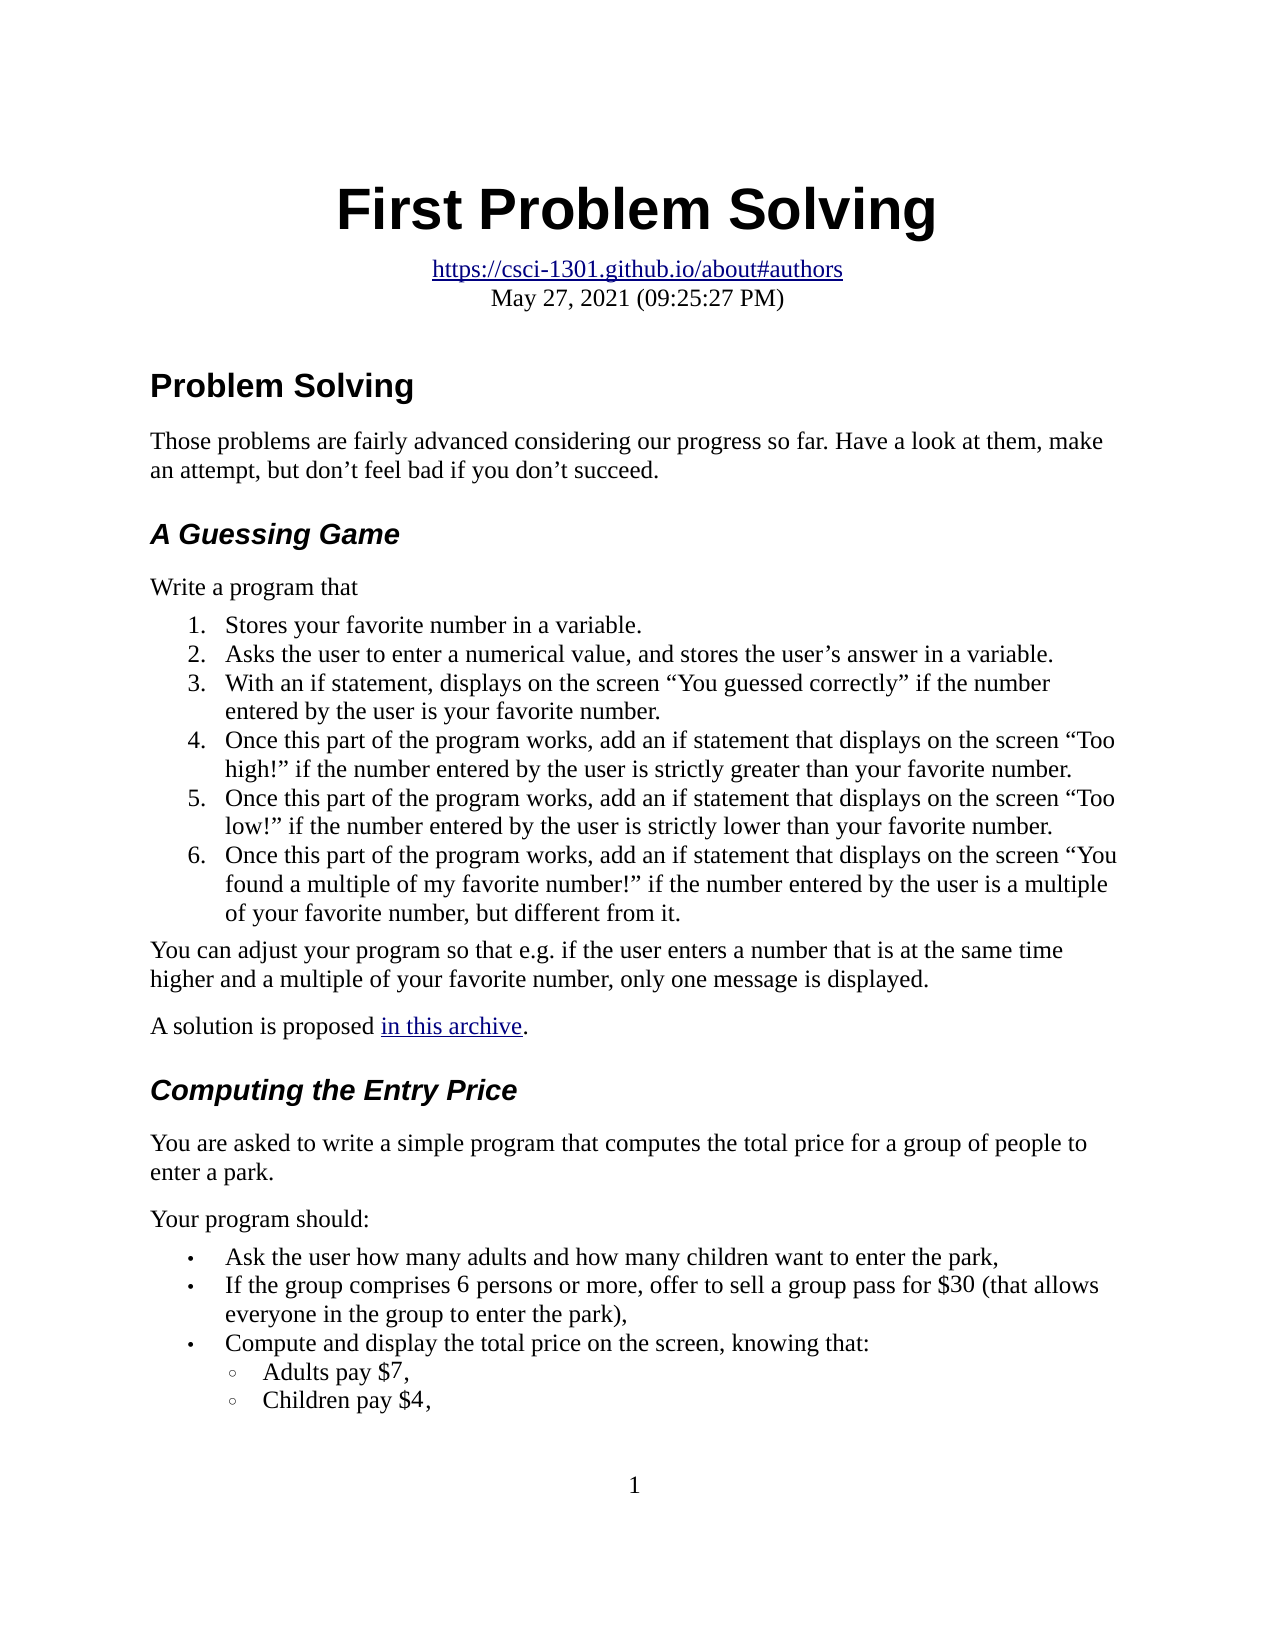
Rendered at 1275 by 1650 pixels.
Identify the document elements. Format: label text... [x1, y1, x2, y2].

text https://csci-1301.github.io/about#authors [150, 254, 1125, 283]
title First Problem Solving [150, 175, 1125, 242]
list Asks the user to enter a numerical value, and stores the user’s answer in a variable. [187, 639, 1125, 668]
list Ask the user how many adults and how many children want to enter the park, [187, 1242, 1125, 1270]
list Once this part of the program works, add an if statement that displays on the screen “You found a multiple of my favorite number!” if the number entered by the user is a multiple of your favorite number, but different from it. [187, 840, 1125, 926]
text You are asked to write a simple program that computes the total price for a group of people to enter a park. [150, 1128, 1125, 1186]
subtitle Problem Solving [150, 366, 1125, 404]
list Children pay $, [225, 1385, 1125, 1414]
text May 27, 2021 (09:25:27 PM) [150, 283, 1125, 312]
list Adults pay $, [225, 1357, 1125, 1385]
list Once this part of the program works, add an if statement that displays on the screen “Too low!” if the number entered by the user is strictly lower than your favorite number. [187, 783, 1125, 840]
list Compute and display the total price on the screen, knowing that: [187, 1328, 1125, 1357]
list If the group comprises persons or more, offer to sell a group pass for $ (that allows everyone in the group to enter the park), [187, 1270, 1125, 1328]
subtitle A Guessing Game [150, 517, 1125, 551]
text Those problems are fairly advanced considering our progress so far. Have a look at them, make an attempt, but don’t feel bad if you don’t succeed. [150, 426, 1125, 483]
subtitle Computing the Entry Price [150, 1073, 1125, 1107]
text Write a program that [150, 572, 1125, 601]
text You can adjust your program so that e.g. if the user enters a number that is at the same time higher and a multiple of your favorite number, only one message is displayed. [150, 935, 1125, 993]
text A solution is proposed in this archive. [150, 1011, 1125, 1039]
text Your program should: [150, 1204, 1125, 1233]
list Once this part of the program works, add an if statement that displays on the screen “Too high!” if the number entered by the user is strictly greater than your favorite number. [187, 725, 1125, 783]
list With an if statement, displays on the screen “You guessed correctly” if the number entered by the user is your favorite number. [187, 668, 1125, 725]
list Stores your favorite number in a variable. [187, 610, 1125, 639]
